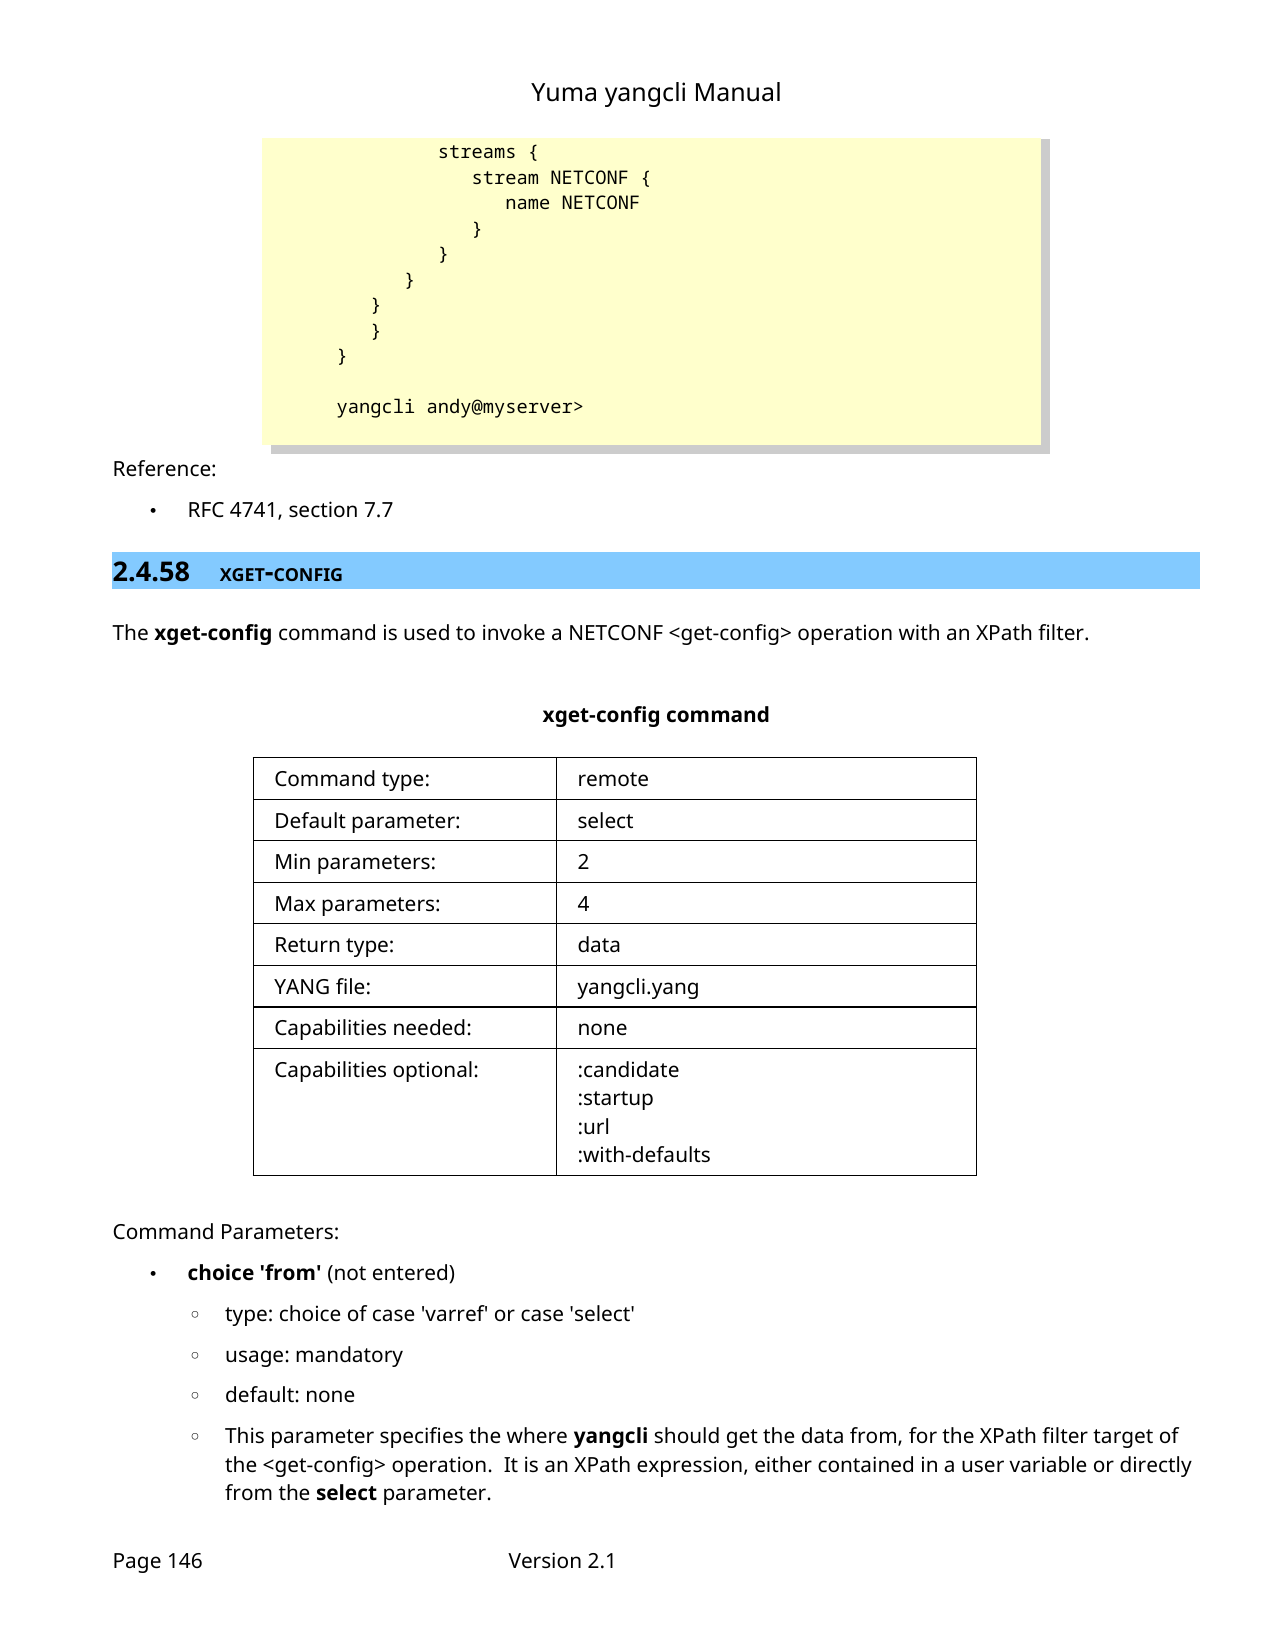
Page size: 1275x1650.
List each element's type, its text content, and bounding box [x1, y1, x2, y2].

table_cell 4 [557, 883, 976, 923]
text } [262, 343, 1041, 368]
table_cell YANG file: [254, 966, 556, 1006]
text } [262, 241, 1041, 266]
list This parameter specifies the where yangcli should get the data from, for the XPath filter target of the <get-config> operation. It is an XPath expression, either contained in a user variable or directly from the select parameter. [187, 1422, 1200, 1507]
subtitle xget-config [112, 552, 1200, 589]
subtitle xget-config command [127, 700, 1185, 729]
text } [262, 292, 1041, 317]
list choice 'from' (not entered) [150, 1258, 1200, 1286]
table_cell 2 [557, 841, 976, 882]
text The xget-config command is used to invoke a NETCONF <get-config> operation with an XPath filter. [112, 618, 1200, 647]
list RFC 4741, section 7.7 [150, 495, 1200, 523]
list type: choice of case 'varref' or case 'select' [187, 1299, 1200, 1327]
text } [262, 317, 1041, 343]
table_cell Return type: [254, 924, 556, 965]
text yangcli andy@myserver> [262, 394, 1041, 419]
text Command Parameters: [112, 1217, 1200, 1245]
list default: none [187, 1381, 1200, 1409]
list usage: mandatory [187, 1340, 1200, 1368]
table_cell data [557, 924, 976, 965]
table_header remote [557, 758, 976, 799]
text name NETCONF [262, 189, 1041, 215]
table_cell Default parameter: [254, 800, 556, 840]
table_cell Max parameters: [254, 883, 556, 923]
table_cell :candidate :startup :url :with-defaults [557, 1049, 976, 1175]
table_cell yangcli.yang [557, 966, 976, 1006]
table_cell Min parameters: [254, 841, 556, 882]
table_cell Capabilities needed: [254, 1008, 556, 1048]
table_cell select [557, 800, 976, 840]
text } [262, 215, 1041, 241]
text streams { [262, 138, 1041, 164]
text } [262, 266, 1041, 292]
text Reference: [112, 454, 1200, 482]
text stream NETCONF { [262, 164, 1041, 189]
table_cell none [557, 1008, 976, 1048]
table_header Command type: [254, 758, 556, 799]
table_cell Capabilities optional: [254, 1049, 556, 1175]
